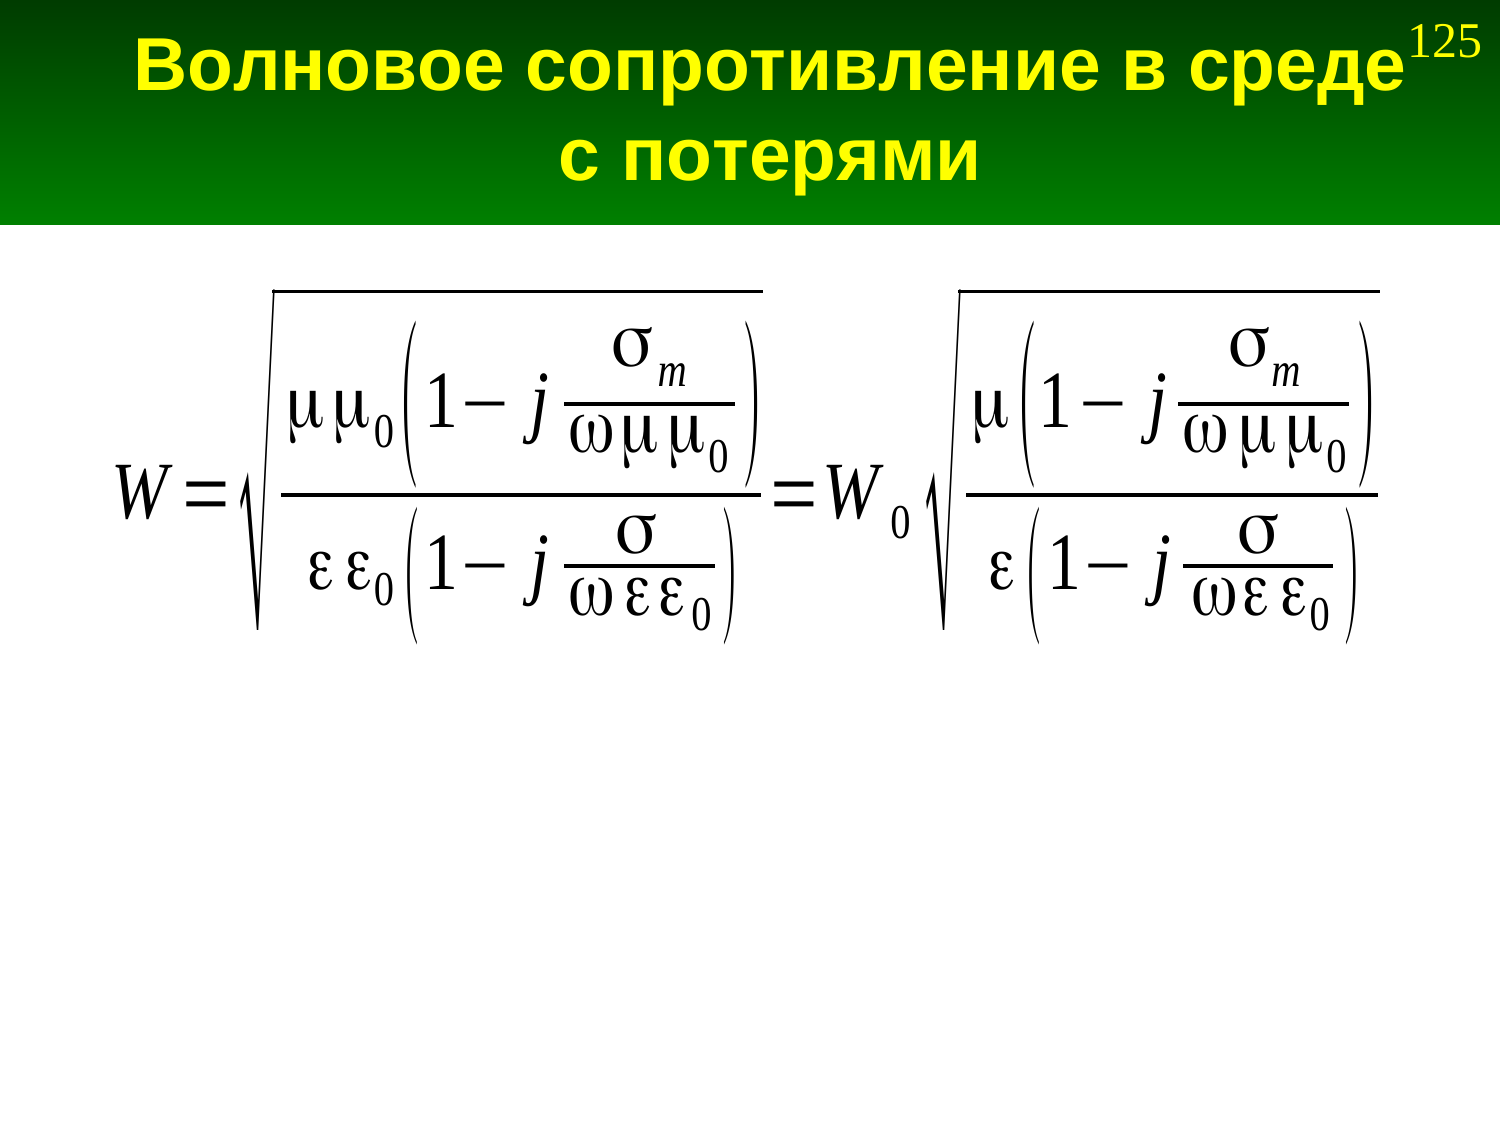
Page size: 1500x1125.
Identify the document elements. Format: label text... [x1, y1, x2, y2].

title Волновое сопротивление в среде с потерями [100, 7, 1441, 204]
chart [94, 284, 1399, 650]
